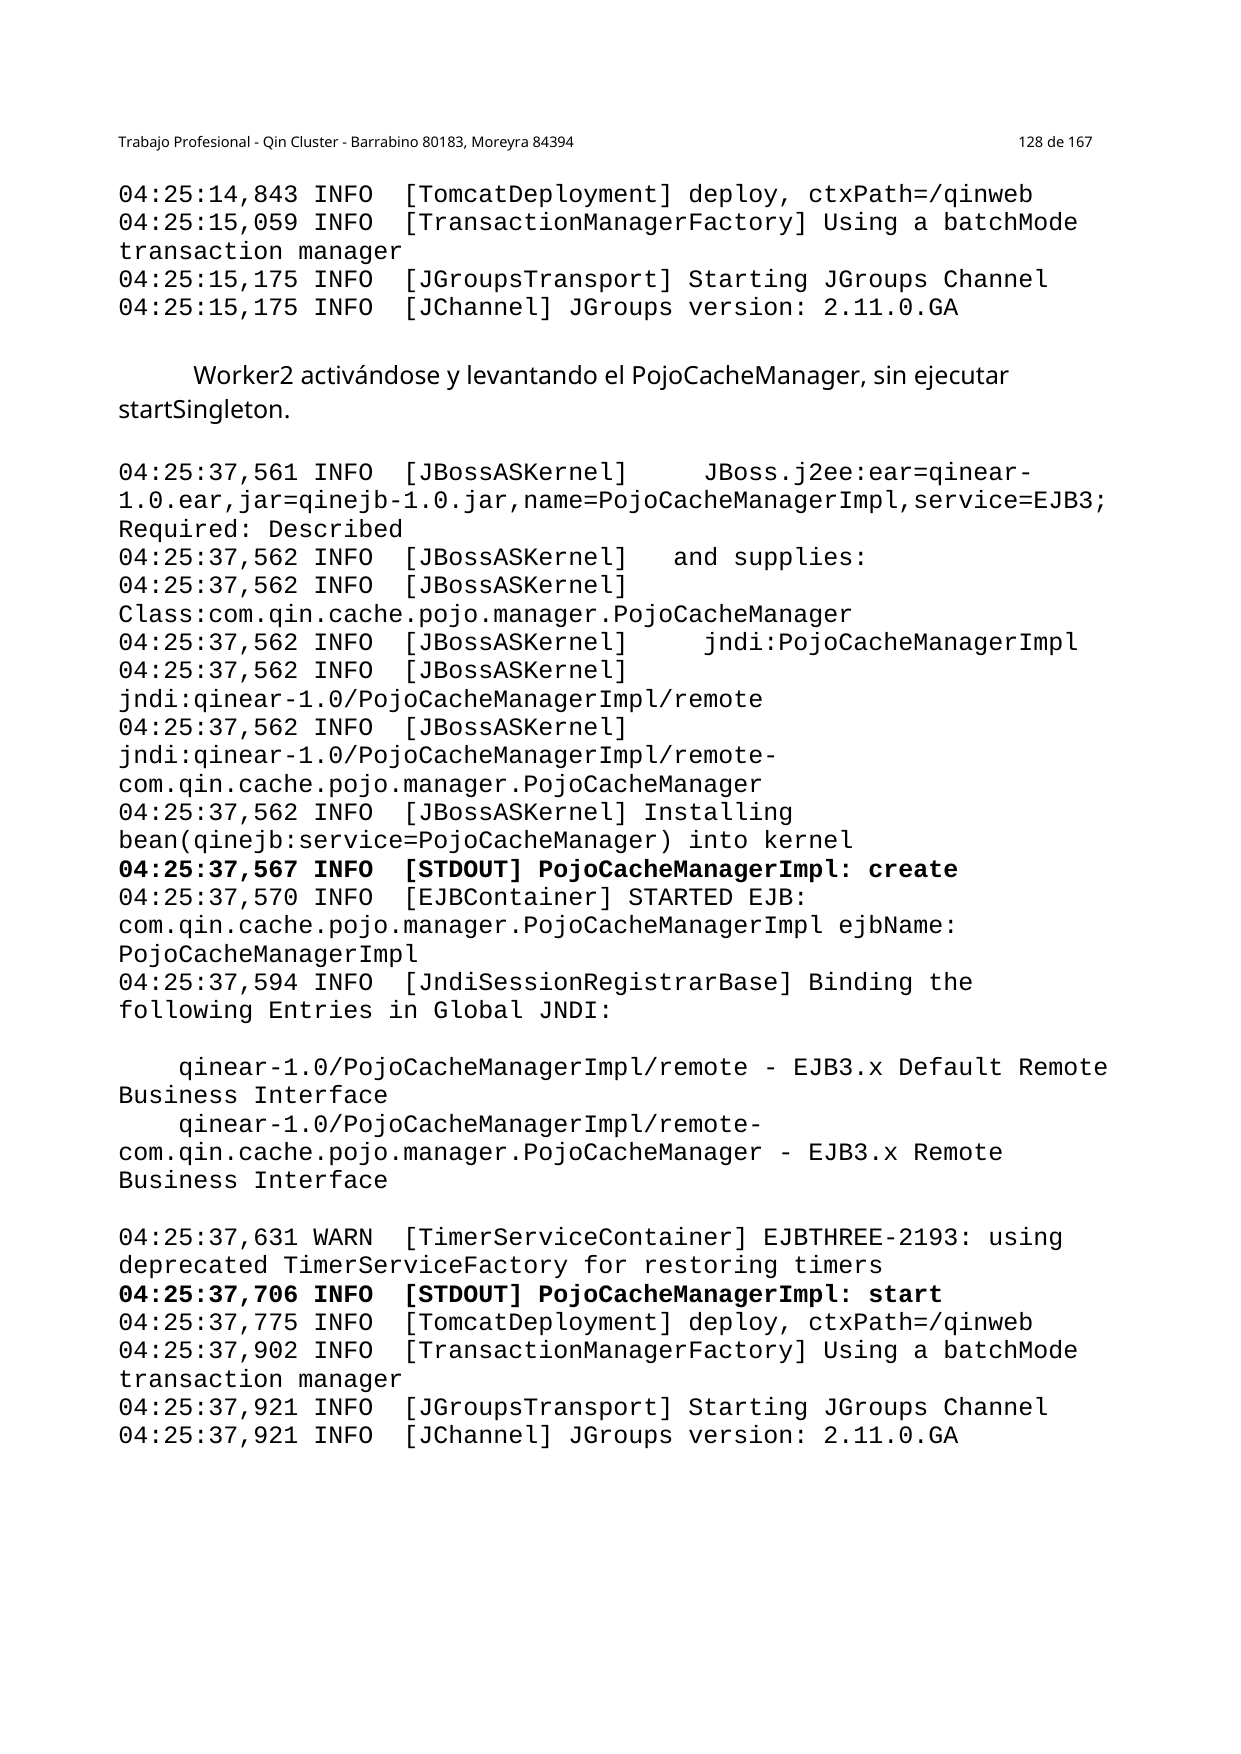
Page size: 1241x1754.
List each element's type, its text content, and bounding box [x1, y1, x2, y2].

text 04:25:37,902 INFO [TransactionManagerFactory] Using a batchMode transaction manager [118, 1338, 1122, 1394]
text 04:25:37,562 INFO [JBossASKernel] jndi:PojoCacheManagerImpl [118, 629, 1122, 658]
text 04:25:37,921 INFO [JChannel] JGroups version: 2.11.0.GA [118, 1423, 1122, 1451]
text 04:25:37,921 INFO [JGroupsTransport] Starting JGroups Channel [118, 1394, 1122, 1423]
text 04:25:37,775 INFO [TomcatDeployment] deploy, ctxPath=/qinweb [118, 1309, 1122, 1338]
text 04:25:37,562 INFO [JBossASKernel] Class:com.qin.cache.pojo.manager.PojoCacheManager [118, 573, 1122, 629]
text 04:25:37,567 INFO [STDOUT] PojoCacheManagerImpl: create [118, 856, 1122, 884]
text 04:25:15,059 INFO [TransactionManagerFactory] Using a batchMode transaction manager [118, 210, 1122, 267]
text qinear-1.0/PojoCacheManagerImpl/remote - EJB3.x Default Remote Business Interface [118, 1054, 1122, 1111]
text 04:25:37,631 WARN [TimerServiceContainer] EJBTHREE-2193: using deprecated TimerServiceFactory for restoring timers [118, 1224, 1122, 1281]
text 04:25:15,175 INFO [JGroupsTransport] Starting JGroups Channel [118, 267, 1122, 295]
text 04:25:37,562 INFO [JBossASKernel] jndi:qinear-1.0/PojoCacheManagerImpl/remote [118, 658, 1122, 714]
text qinear-1.0/PojoCacheManagerImpl/remote-com.qin.cache.pojo.manager.PojoCacheManager - EJB3.x Remote Business Interface [118, 1111, 1122, 1196]
text 04:25:37,561 INFO [JBossASKernel] JBoss.j2ee:ear=qinear-1.0.ear,jar=qinejb-1.0.jar,name=PojoCacheManagerImpl,service=EJB3; Required: Described [118, 459, 1122, 544]
text Worker2 activándose y levantando el PojoCacheManager, sin ejecutar startSingleton. [118, 357, 1122, 426]
text 04:25:37,706 INFO [STDOUT] PojoCacheManagerImpl: start [118, 1281, 1122, 1309]
text 04:25:14,843 INFO [TomcatDeployment] deploy, ctxPath=/qinweb [118, 182, 1122, 210]
text 04:25:37,562 INFO [JBossASKernel] jndi:qinear-1.0/PojoCacheManagerImpl/remote-com.qin.cache.pojo.manager.PojoCacheManager [118, 714, 1122, 799]
text 04:25:37,562 INFO [JBossASKernel] and supplies: [118, 544, 1122, 573]
text 04:25:37,594 INFO [JndiSessionRegistrarBase] Binding the following Entries in Global JNDI: [118, 969, 1122, 1026]
text 04:25:15,175 INFO [JChannel] JGroups version: 2.11.0.GA [118, 295, 1122, 323]
text 04:25:37,562 INFO [JBossASKernel] Installing bean(qinejb:service=PojoCacheManager) into kernel [118, 799, 1122, 856]
text 04:25:37,570 INFO [EJBContainer] STARTED EJB: com.qin.cache.pojo.manager.PojoCacheManagerImpl ejbName: PojoCacheManagerImpl [118, 884, 1122, 969]
